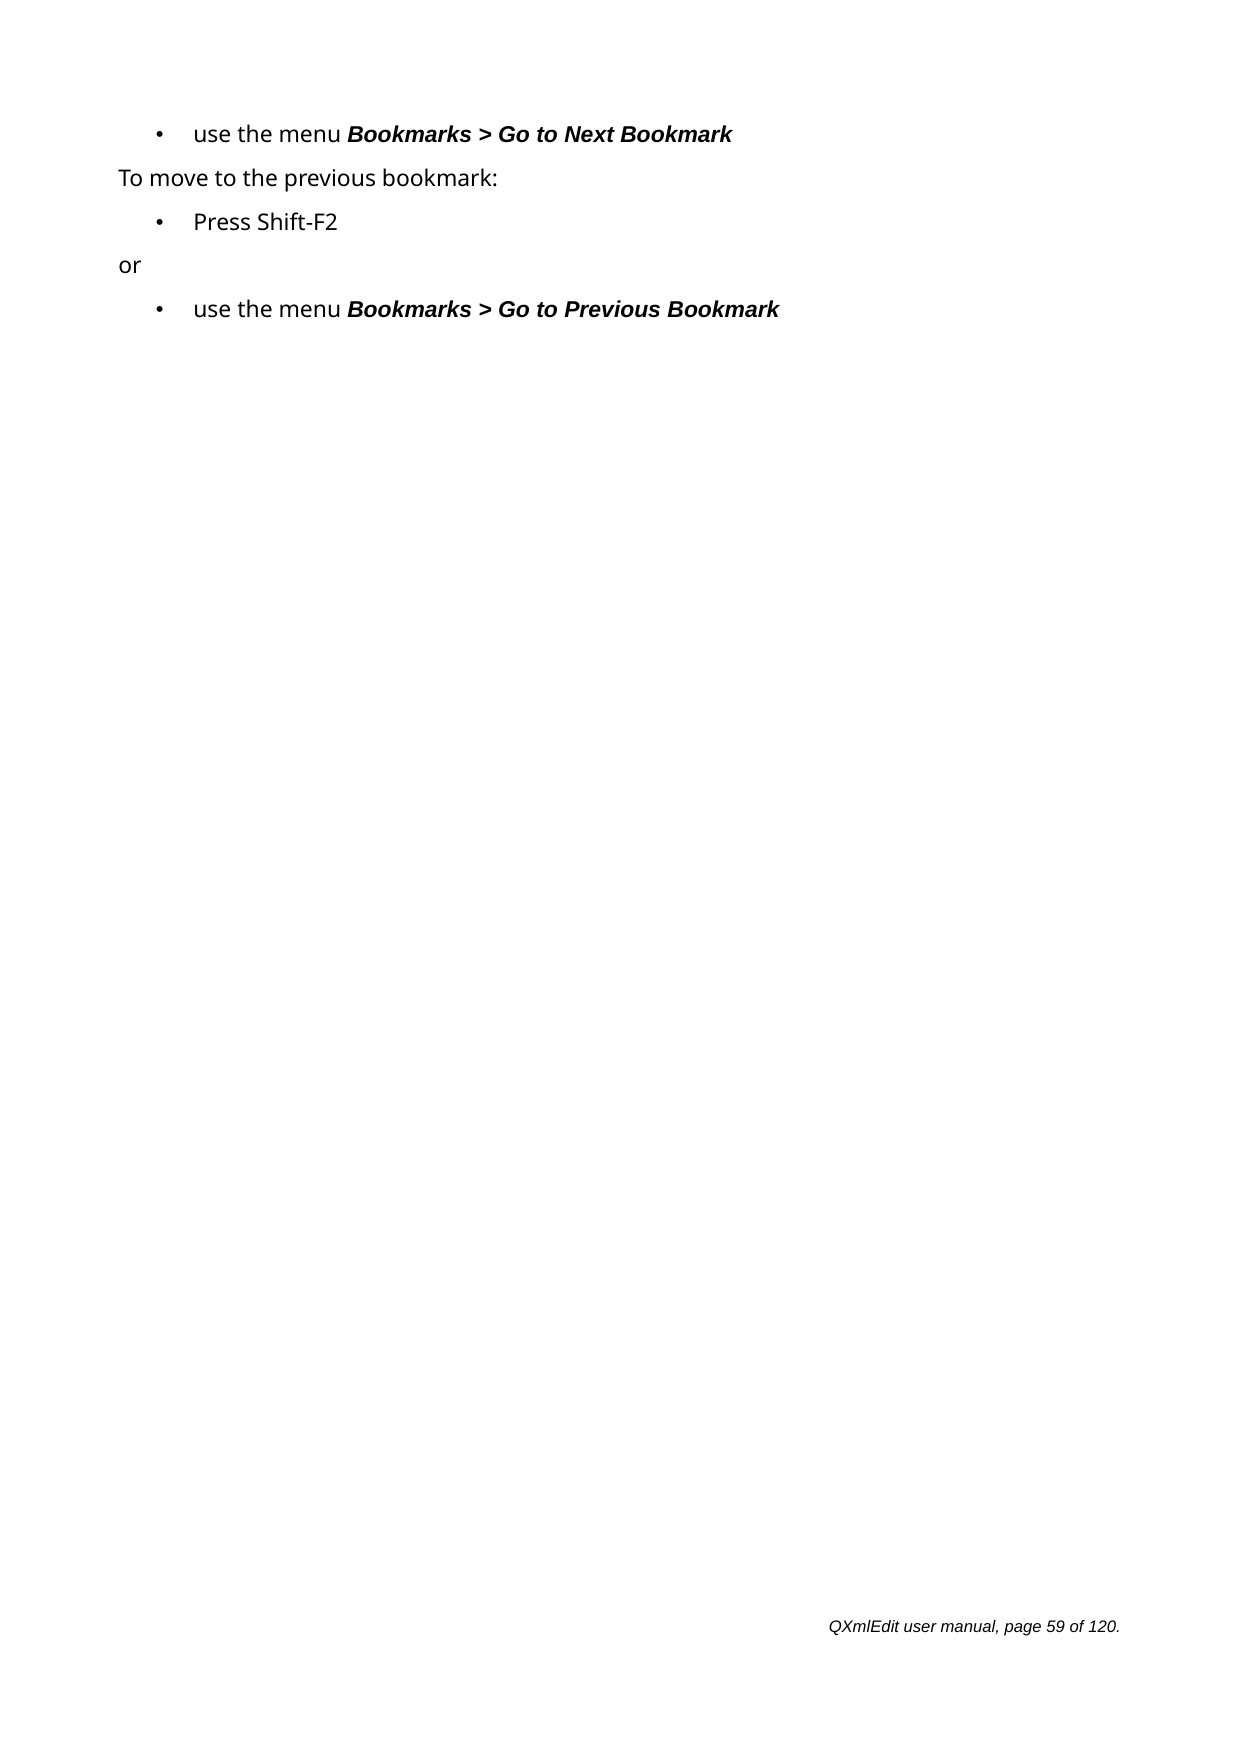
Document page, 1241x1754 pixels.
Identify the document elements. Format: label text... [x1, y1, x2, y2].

text To move to the previous bookmark: [118, 162, 1122, 193]
list use the menu Bookmarks > Go to Next Bookmark [156, 118, 1122, 149]
text or [118, 249, 1122, 281]
list use the menu Bookmarks > Go to Previous Bookmark [156, 293, 1122, 324]
list Press Shift-F2 [156, 206, 1122, 237]
